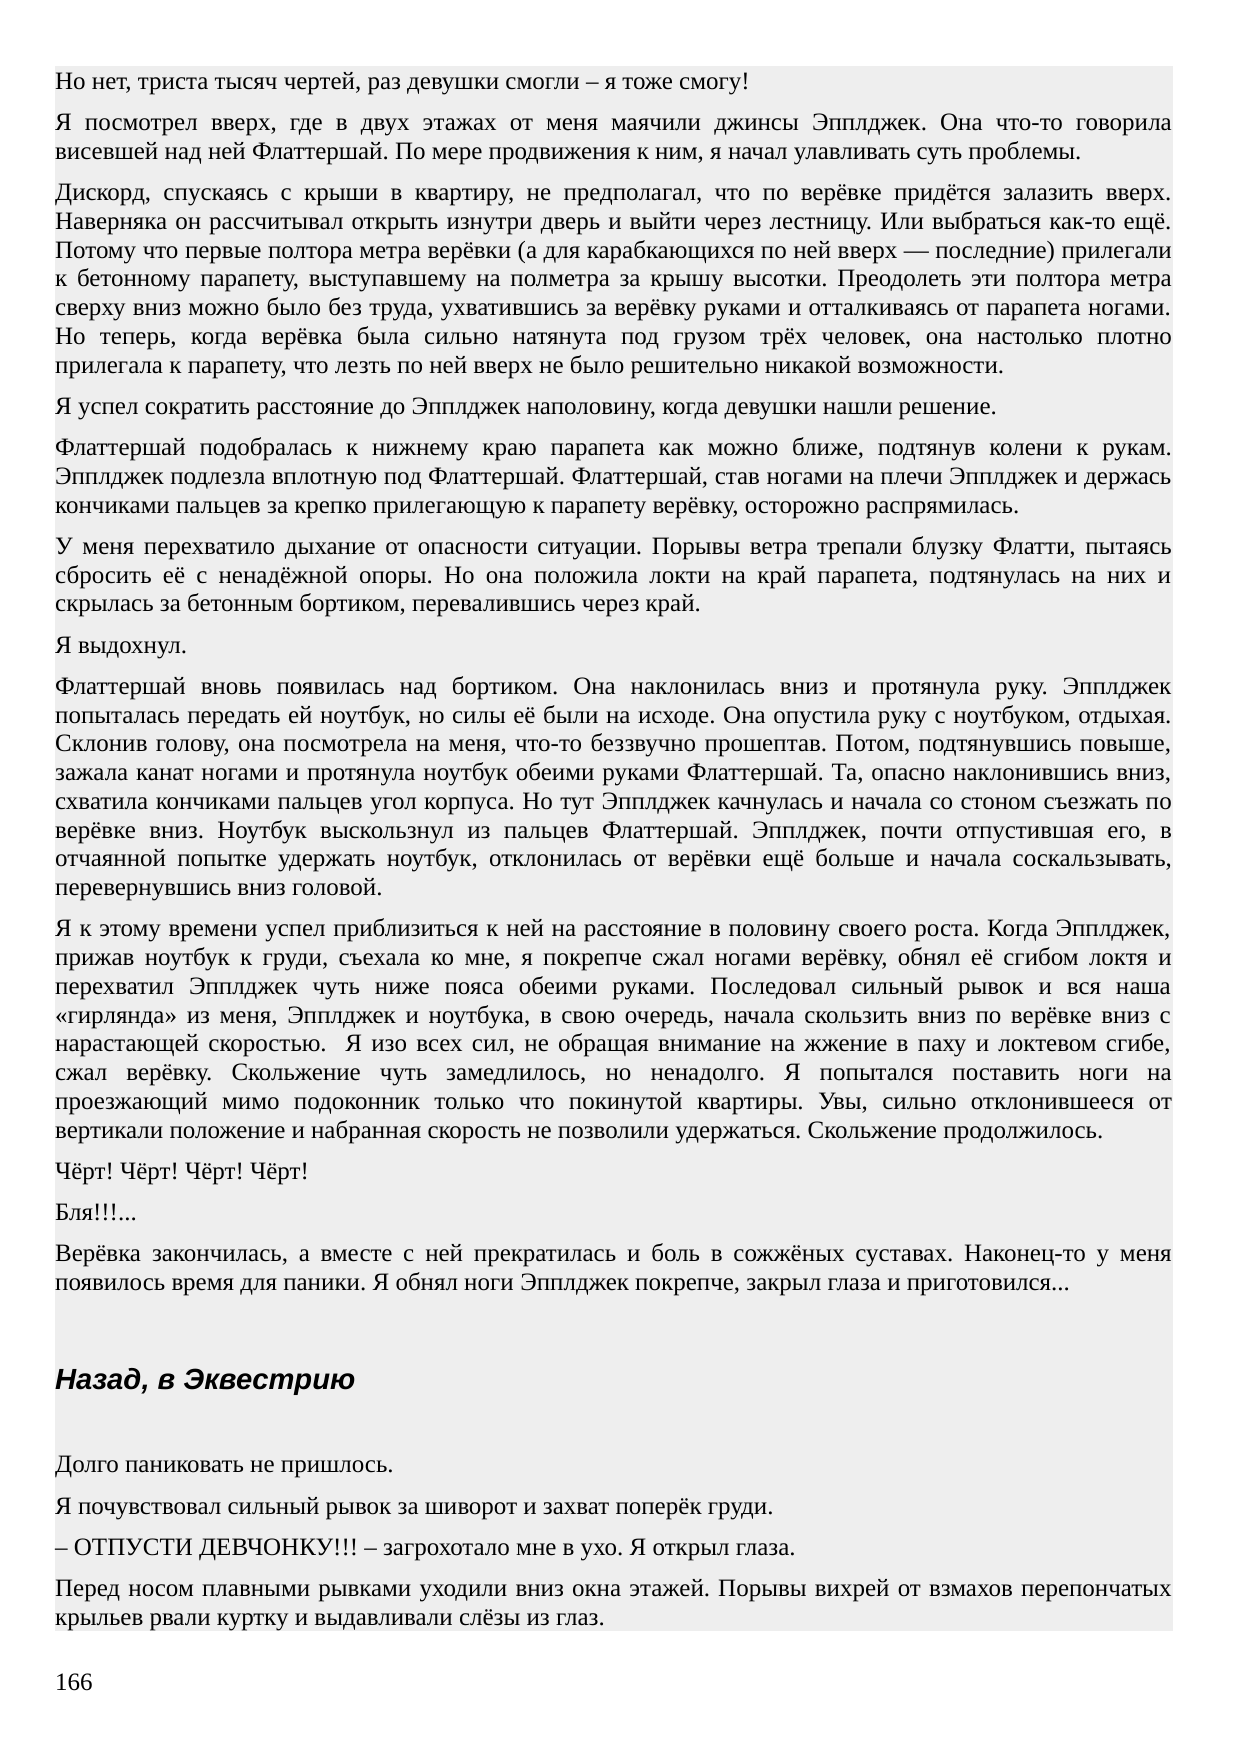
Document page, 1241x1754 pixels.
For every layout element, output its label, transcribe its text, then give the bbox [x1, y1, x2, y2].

text Я почувствовал сильный рывок за шиворот и захват поперёк груди. [55, 1491, 1173, 1519]
text Флаттершай вновь появилась над бортиком. Она наклонилась вниз и протянула руку. Эпплджек попыталась передать ей ноутбук, но силы её были на исходе. Она опустила руку с ноутбуком, отдыхая. Склонив голову, она посмотрела на меня, что-то беззвучно прошептав. Потом, подтянувшись повыше, зажала канат ногами и протянула ноутбук обеими руками Флаттершай. Та, опасно наклонившись вниз, схватила кончиками пальцев угол корпуса. Но тут Эпплджек качнулась и начала со стоном съезжать по верёвке вниз. Ноутбук выскользнул из пальцев Флаттершай. Эпплджек, почти отпустившая его, в отчаянной попытке удержать ноутбук, отклонилась от верёвки ещё больше и начала соскальзывать, перевернувшись вниз головой. [55, 671, 1173, 901]
text Дискорд, спускаясь с крыши в квартиру, не предполагал, что по верёвке придётся залазить вверх. Наверняка он рассчитывал открыть изнутри дверь и выйти через лестницу. Или выбраться как-то ещё. Потому что первые полтора метра верёвки (а для карабкающихся по ней вверх — последние) прилегали к бетонному парапету, выступавшему на полметра за крышу высотки. Преодолеть эти полтора метра сверху вниз можно было без труда, ухватившись за верёвку руками и отталкиваясь от парапета ногами. Но теперь, когда верёвка была сильно натянута под грузом трёх человек, она настолько плотно прилегала к парапету, что лезть по ней вверх не было решительно никакой возможности. [55, 177, 1173, 378]
text Бля!!!... [55, 1197, 1173, 1226]
text Я к этому времени успел приблизиться к ней на расстояние в половину своего роста. Когда Эпплджек, прижав ноутбук к груди, съехала ко мне, я покрепче сжал ногами верёвку, обнял её сгибом локтя и перехватил Эпплджек чуть ниже пояса обеими руками. Последовал сильный рывок и вся наша «гирлянда» из меня, Эпплджек и ноутбука, в свою очередь, начала скользить вниз по верёвке вниз с нарастающей скоростью. Я изо всех сил, не обращая внимание на жжение в паху и локтевом сгибе, сжал верёвку. Скольжение чуть замедлилось, но ненадолго. Я попытался поставить ноги на проезжающий мимо подоконник только что покинутой квартиры. Увы, сильно отклонившееся от вертикали положение и набранная скорость не позволили удержаться. Скольжение продолжилось. [55, 913, 1173, 1143]
text Верёвка закончилась, а вместе с ней прекратилась и боль в сожжёных суставах. Наконец-то у меня появилось время для паники. Я обнял ноги Эпплджек покрепче, закрыл глаза и приготовился... [55, 1238, 1173, 1296]
text Я выдохнул. [55, 630, 1173, 658]
text Долго паниковать не пришлось. [55, 1449, 1173, 1478]
text Перед носом плавными рывками уходили вниз окна этажей. Порывы вихрей от взмахов перепончатых крыльев рвали куртку и выдавливали слёзы из глаз. [55, 1573, 1173, 1631]
subtitle Назад, в Эквестрию [55, 1362, 1173, 1396]
text У меня перехватило дыхание от опасности ситуации. Порывы ветра трепали блузку Флатти, пытаясь сбросить её с ненадёжной опоры. Но она положила локти на край парапета, подтянулась на них и скрылась за бетонным бортиком, перевалившись через край. [55, 531, 1173, 617]
text – ОТПУСТИ ДЕВЧОНКУ!!! – загрохотало мне в ухо. Я открыл глаза. [55, 1532, 1173, 1561]
text Чёрт! Чёрт! Чёрт! Чёрт! [55, 1156, 1173, 1185]
text Флаттершай подобралась к нижнему краю парапета как можно ближе, подтянув колени к рукам. Эпплджек подлезла вплотную под Флаттершай. Флаттершай, став ногами на плечи Эпплджек и держась кончиками пальцев за крепко прилегающую к парапету верёвку, осторожно распрямилась. [55, 432, 1173, 518]
text Я посмотрел вверх, где в двух этажах от меня маячили джинсы Эпплджек. Она что-то говорила висевшей над ней Флаттершай. По мере продвижения к ним, я начал улавливать суть проблемы. [55, 107, 1173, 165]
text Но нет, триста тысяч чертей, раз девушки смогли – я тоже смогу! [55, 66, 1173, 95]
text Я успел сократить расстояние до Эпплджек наполовину, когда девушки нашли решение. [55, 391, 1173, 420]
